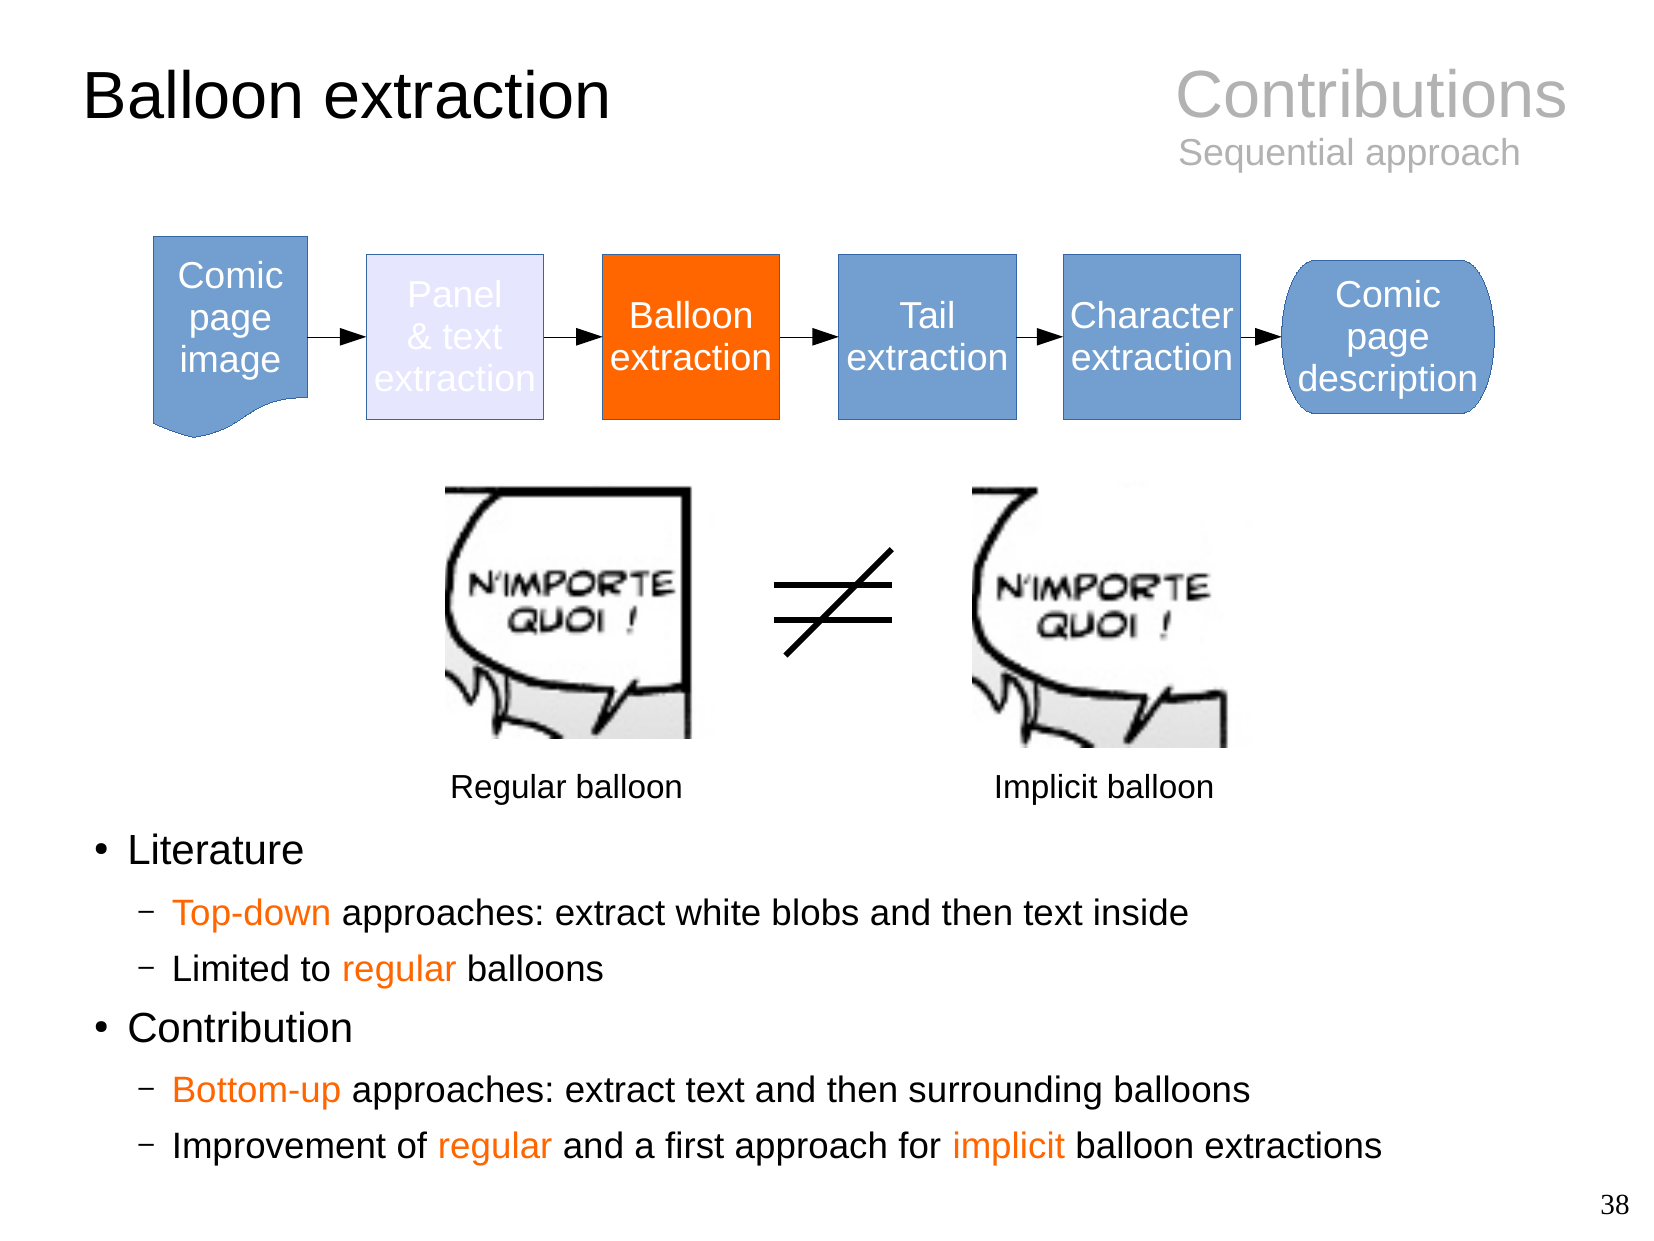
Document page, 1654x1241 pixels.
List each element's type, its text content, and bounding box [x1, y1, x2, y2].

title Balloon extraction [82, 49, 1571, 142]
text_box Regular balloon [407, 757, 727, 816]
picture [445, 472, 721, 739]
text_box Tail extraction [838, 254, 1017, 420]
text_box Balloon extraction [602, 254, 780, 420]
text_box Comic page image [153, 236, 308, 438]
text_box Character extraction [1063, 254, 1241, 420]
list Literature Top-down approaches: extract white blobs and then text inside Limited to regular balloons Contribution Bottom-up approaches: extract text and then surrounding balloons Improvement of regular and a first approach for implicit balloon extractions [82, 826, 1571, 1170]
text_box Comic page description [1281, 260, 1495, 414]
picture [972, 472, 1258, 748]
text_box Implicit balloon [927, 757, 1282, 816]
text_box Panel & text extraction [366, 254, 544, 420]
